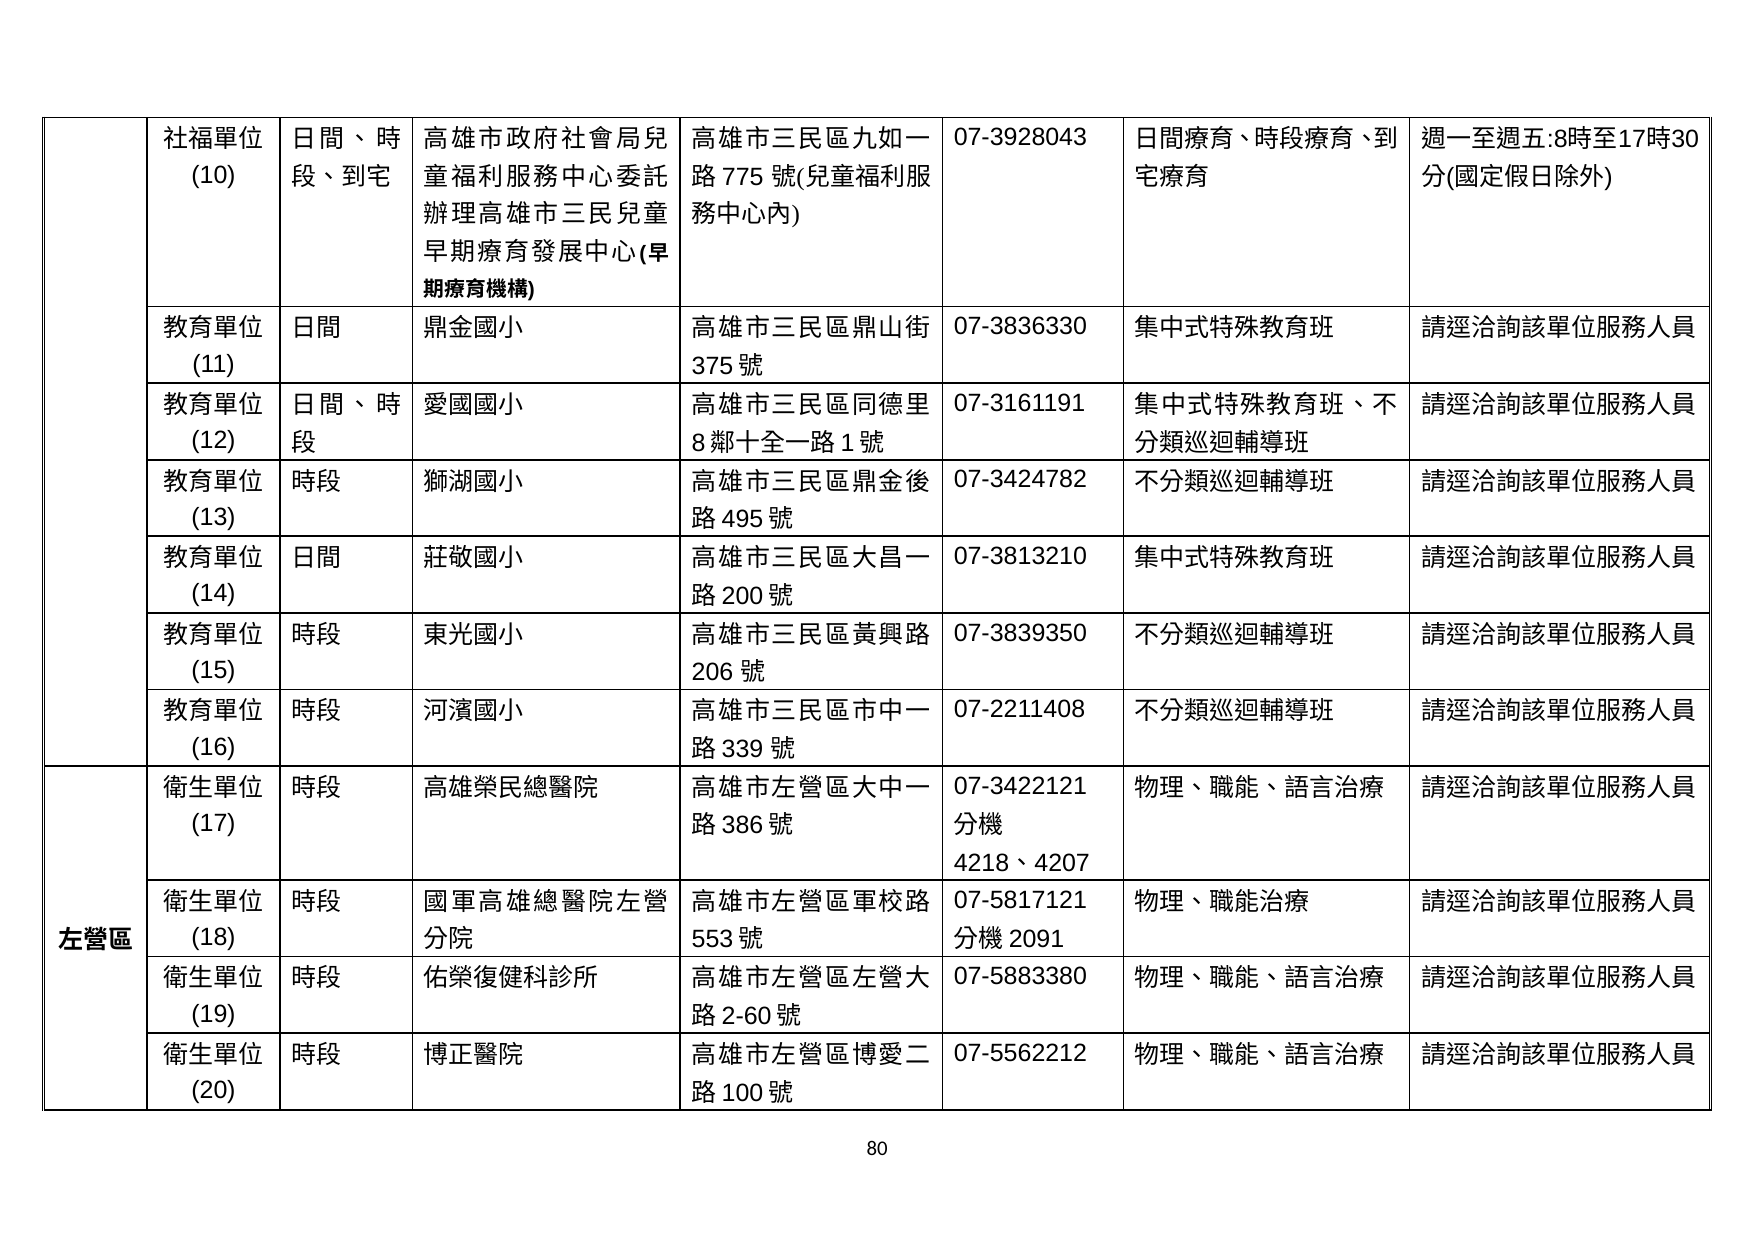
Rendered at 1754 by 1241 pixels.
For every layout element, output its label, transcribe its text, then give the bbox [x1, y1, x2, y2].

table_cell 博正醫院 [413, 1034, 679, 1109]
table_cell 高雄市左營區軍校路553號 [681, 881, 942, 956]
table_cell 請逕洽詢該單位服務人員 [1410, 307, 1709, 382]
table_cell 07-3836330 [943, 307, 1123, 382]
table_cell 時段 [281, 461, 412, 535]
table_cell 教育單位(13) [148, 461, 279, 535]
table_cell 高雄榮民總醫院 [413, 767, 679, 879]
table_cell 鼎金國小 [413, 307, 679, 382]
table_cell 衛生單位(20) [148, 1034, 279, 1109]
table_cell 獅湖國小 [413, 461, 679, 535]
table_cell 高雄市政府社會局兒童福利服務中心委託辦理高雄市三民兒童早期療育發展中心(早期療育機構) [413, 118, 679, 306]
table_cell 請逕洽詢該單位服務人員 [1410, 1034, 1709, 1109]
table_cell 時段 [281, 881, 412, 956]
table_cell 不分類巡迴輔導班 [1124, 690, 1409, 765]
table_cell 07-3161191 [943, 384, 1123, 459]
table_cell 07-5817121 分機2091 [943, 881, 1123, 956]
table_cell 07-3422121 分機4218、4207 [943, 767, 1123, 879]
table_cell 佑榮復健科診所 [413, 957, 679, 1032]
table_cell 教育單位(11) [148, 307, 279, 382]
table_cell 時段 [281, 614, 412, 688]
table_cell 愛國國小 [413, 384, 679, 459]
table_cell 高雄市左營區博愛二路100號 [681, 1034, 942, 1109]
table_cell 請逕洽詢該單位服務人員 [1410, 957, 1709, 1032]
table_cell 時段 [281, 767, 412, 879]
table_cell 集中式特殊教育班 [1124, 307, 1409, 382]
table_cell 教育單位(15) [148, 614, 279, 688]
table_cell 07-3928043 [943, 118, 1123, 306]
table_cell 左營區 [45, 767, 146, 1109]
table_cell 物理、職能、語言治療 [1124, 957, 1409, 1032]
table_cell 高雄市三民區黃興路206 號 [681, 614, 942, 688]
table_cell 日間、時段 [281, 384, 412, 459]
table_cell 請逕洽詢該單位服務人員 [1410, 384, 1709, 459]
table_cell 物理、職能、語言治療 [1124, 767, 1409, 879]
table_cell 東光國小 [413, 614, 679, 688]
table_cell 07-5883380 [943, 957, 1123, 1032]
table_cell 集中式特殊教育班、不分類巡迴輔導班 [1124, 384, 1409, 459]
table_cell 時段 [281, 1034, 412, 1109]
table_cell 日間、時段、到宅 [281, 118, 412, 306]
table_cell 07-3813210 [943, 537, 1123, 612]
table_cell 時段 [281, 957, 412, 1032]
table_cell 河濱國小 [413, 690, 679, 765]
table_cell 衛生單位(17) [148, 767, 279, 879]
table_cell 高雄市三民區鼎山街375號 [681, 307, 942, 382]
table_cell [45, 118, 146, 765]
table_cell 請逕洽詢該單位服務人員 [1410, 690, 1709, 765]
table_cell 請逕洽詢該單位服務人員 [1410, 461, 1709, 535]
table_cell 07-3839350 [943, 614, 1123, 688]
table_cell 週一至週五:8時至17時30分(國定假日除外) [1410, 118, 1709, 306]
table_cell 不分類巡迴輔導班 [1124, 614, 1409, 688]
table_cell 衛生單位(19) [148, 957, 279, 1032]
table_cell 時段 [281, 690, 412, 765]
table_cell 高雄市三民區市中一路339 號 [681, 690, 942, 765]
table_cell 07-5562212 [943, 1034, 1123, 1109]
table_cell 請逕洽詢該單位服務人員 [1410, 537, 1709, 612]
table_cell 國軍高雄總醫院左營分院 [413, 881, 679, 956]
table_cell 教育單位(16) [148, 690, 279, 765]
table_cell 日間 [281, 537, 412, 612]
table_cell 07-2211408 [943, 690, 1123, 765]
table_cell 高雄市左營區左營大路2-60號 [681, 957, 942, 1032]
table_cell 集中式特殊教育班 [1124, 537, 1409, 612]
table_cell 請逕洽詢該單位服務人員 [1410, 767, 1709, 879]
table_cell 高雄市三民區大昌一路200號 [681, 537, 942, 612]
table_cell 請逕洽詢該單位服務人員 [1410, 881, 1709, 956]
table_cell 請逕洽詢該單位服務人員 [1410, 614, 1709, 688]
table_cell 高雄市三民區同德里8鄰十全一路1號 [681, 384, 942, 459]
table_cell 日間 [281, 307, 412, 382]
table_cell 社福單位(10) [148, 118, 279, 306]
table_cell 07-3424782 [943, 461, 1123, 535]
table_cell 教育單位(12) [148, 384, 279, 459]
table_cell 高雄市左營區大中一路386號 [681, 767, 942, 879]
table_cell 高雄市三民區九如一路775 號(兒童福利服務中心內) [681, 118, 942, 306]
table_cell 衛生單位(18) [148, 881, 279, 956]
table_cell 物理、職能、語言治療 [1124, 1034, 1409, 1109]
table_cell 日間療育、時段療育、到宅療育 [1124, 118, 1409, 306]
table_cell 高雄市三民區鼎金後路495號 [681, 461, 942, 535]
table_cell 教育單位(14) [148, 537, 279, 612]
table_cell 不分類巡迴輔導班 [1124, 461, 1409, 535]
table_cell 莊敬國小 [413, 537, 679, 612]
table_cell 物理、職能治療 [1124, 881, 1409, 956]
